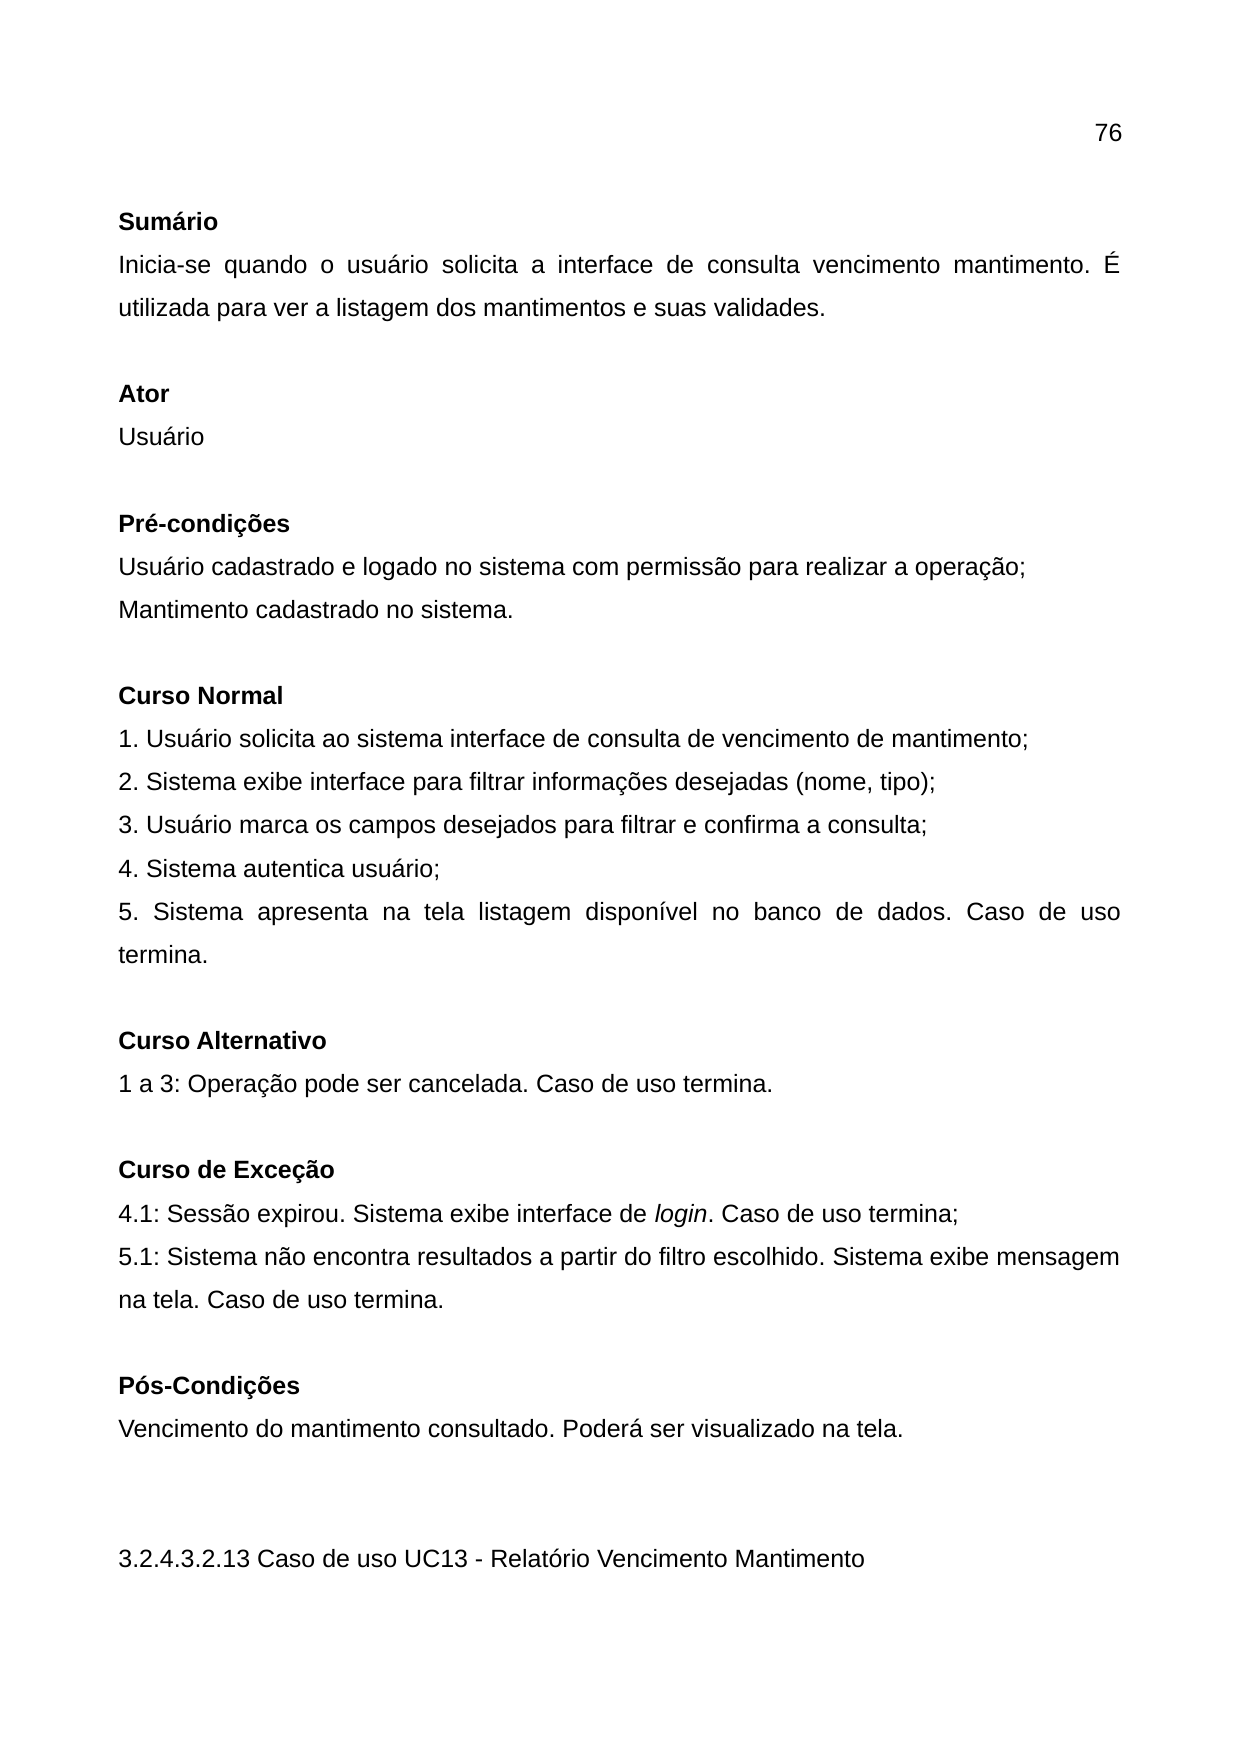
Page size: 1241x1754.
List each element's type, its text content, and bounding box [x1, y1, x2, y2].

text 3.2.4.3.2.13 Caso de uso UC13 - Relatório Vencimento Mantimento [118, 1543, 1122, 1572]
text Curso de Exceção [118, 1155, 1122, 1184]
text Curso Alternativo [118, 1026, 1122, 1055]
text 1 a 3: Operação pode ser cancelada. Caso de uso termina. [118, 1069, 1122, 1098]
text Ator [118, 379, 1122, 408]
text 4.1: Sessão expirou. Sistema exibe interface de login. Caso de uso termina; [118, 1198, 1122, 1227]
text Mantimento cadastrado no sistema. [118, 595, 1122, 623]
text 3. Usuário marca os campos desejados para filtrar e confirma a consulta; [118, 810, 1122, 839]
text 5.1: Sistema não encontra resultados a partir do filtro escolhido. Sistema exibe mensagem na tela. Caso de uso termina. [118, 1242, 1122, 1313]
text 1. Usuário solicita ao sistema interface de consulta de vencimento de mantimento; [118, 724, 1122, 753]
text 4. Sistema autentica usuário; [118, 853, 1122, 882]
text Inicia-se quando o usuário solicita a interface de consulta vencimento mantimento. É utilizada para ver a listagem dos mantimentos e suas validades. [118, 250, 1122, 322]
text Pós-Condições [118, 1371, 1122, 1400]
text Curso Normal [118, 681, 1122, 710]
text Usuário cadastrado e logado no sistema com permissão para realizar a operação; [118, 552, 1122, 580]
text Vencimento do mantimento consultado. Poderá ser visualizado na tela. [118, 1414, 1122, 1443]
text Sumário [118, 207, 1122, 235]
text 2. Sistema exibe interface para filtrar informações desejadas (nome, tipo); [118, 767, 1122, 796]
text Pré-condições [118, 508, 1122, 537]
text Usuário [118, 422, 1122, 451]
text 5. Sistema apresenta na tela listagem disponível no banco de dados. Caso de uso termina. [118, 897, 1122, 968]
